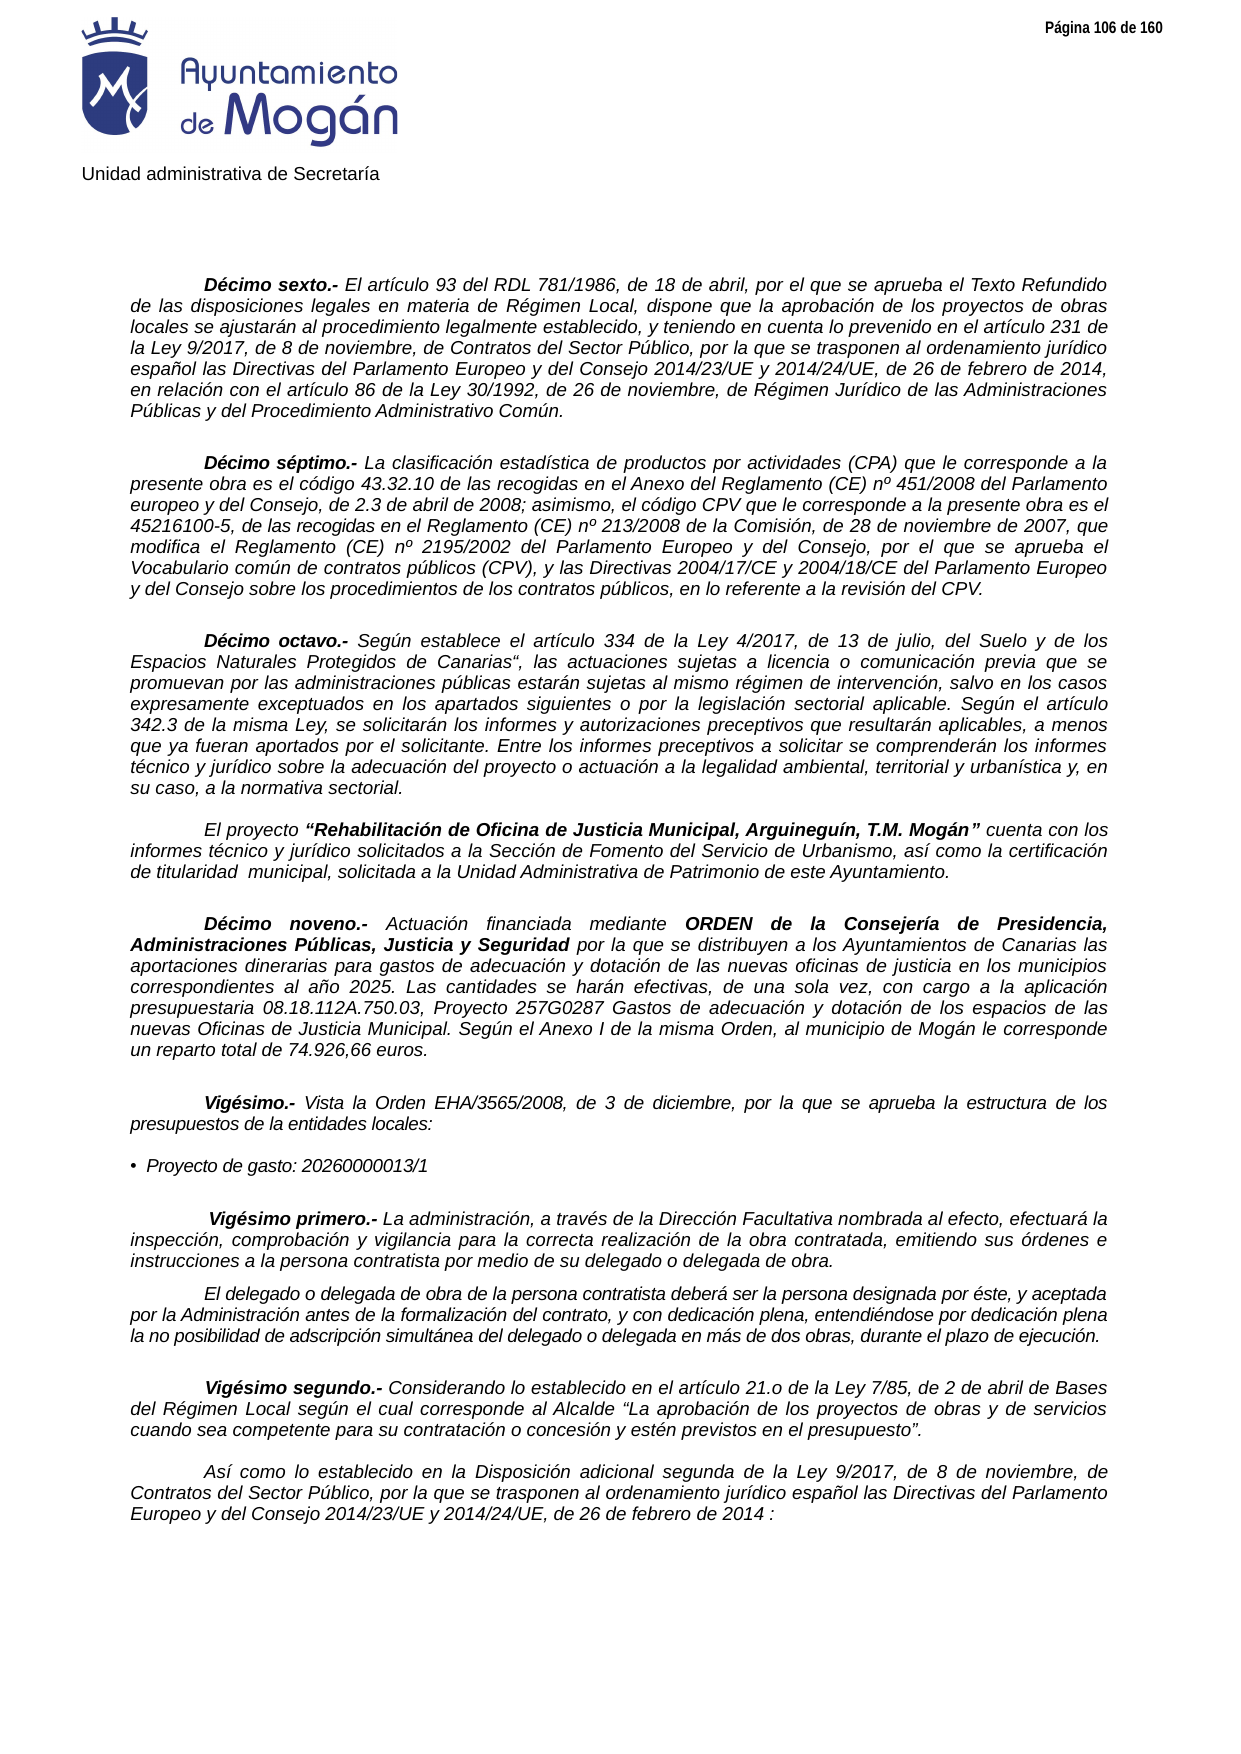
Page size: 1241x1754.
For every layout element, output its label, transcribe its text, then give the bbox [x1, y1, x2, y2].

text Décimo octavo.- Según establece el artículo 334 de la Ley 4/2017, de 13 de julio, del Suelo y de los Espacios Naturales Protegidos de Canarias“, las actuaciones sujetas a licencia o comunicación previa que se promuevan por las administraciones públicas estarán sujetas al mismo régimen de intervención, salvo en los casos expresamente exceptuados en los apartados siguientes o por la legislación sectorial aplicable. Según el artículo 342.3 de la misma Ley, se solicitarán los informes y autorizaciones preceptivos que resultarán aplicables, a menos que ya fueran aportados por el solicitante. Entre los informes preceptivos a solicitar se comprenderán los informes técnico y jurídico sobre la adecuación del proyecto o actuación a la legalidad ambiental, territorial y urbanística y, en su caso, a la normativa sectorial. [130, 631, 1110, 798]
text Décimo sexto.- El artículo 93 del RDL 781/1986, de 18 de abril, por el que se aprueba el Texto Refundido de las disposiciones legales en materia de Régimen Local, dispone que la aprobación de los proyectos de obras locales se ajustarán al procedimiento legalmente establecido, y teniendo en cuenta lo prevenido en el artículo 231 de la Ley 9/2017, de 8 de noviembre, de Contratos del Sector Público, por la que se trasponen al ordenamiento jurídico español las Directivas del Parlamento Europeo y del Consejo 2014/23/UE y 2014/24/UE, de 26 de febrero de 2014, en relación con el artículo 86 de la Ley 30/1992, de 26 de noviembre, de Régimen Jurídico de las Administraciones Públicas y del Procedimiento Administrativo Común. [130, 275, 1110, 421]
list Proyecto de gasto: 20260000013/1 [130, 1155, 1110, 1176]
text Vigésimo primero.- La administración, a través de la Dirección Facultativa nombrada al efecto, efectuará la inspección, comprobación y vigilancia para la correcta realización de la obra contratada, emitiendo sus órdenes e instrucciones a la persona contratista por medio de su delegado o delegada de obra. [130, 1208, 1110, 1271]
text Décimo noveno.- Actuación financiada mediante ORDEN de la Consejería de Presidencia, Administraciones Públicas, Justicia y Seguridad por la que se distribuyen a los Ayuntamientos de Canarias las aportaciones dinerarias para gastos de adecuación y dotación de las nuevas oficinas de justicia en los municipios correspondientes al año 2025. Las cantidades se harán efectivas, de una sola vez, con cargo a la aplicación presupuestaria 08.18.112A.750.03, Proyecto 257G0287 Gastos de adecuación y dotación de los espacios de las nuevas Oficinas de Justicia Municipal. Según el Anexo I de la misma Orden, al municipio de Mogán le corresponde un reparto total de 74.926,66 euros. [130, 913, 1110, 1060]
text Décimo séptimo.- La clasificación estadística de productos por actividades (CPA) que le corresponde a la presente obra es el código 43.32.10 de las recogidas en el Anexo del Reglamento (CE) nº 451/2008 del Parlamento europeo y del Consejo, de 2.3 de abril de 2008; asimismo, el código CPV que le corresponde a la presente obra es el 45216100-5, de las recogidas en el Reglamento (CE) nº 213/2008 de la Comisión, de 28 de noviembre de 2007, que modifica el Reglamento (CE) nº 2195/2002 del Parlamento Europeo y del Consejo, por el que se aprueba el Vocabulario común de contratos públicos (CPV), y las Directivas 2004/17/CE y 2004/18/CE del Parlamento Europeo y del Consejo sobre los procedimientos de los contratos públicos, en lo referente a la revisión del CPV. [130, 453, 1110, 599]
picture [81, 17, 398, 153]
text Así como lo establecido en la Disposición adicional segunda de la Ley 9/2017, de 8 de noviembre, de Contratos del Sector Público, por la que se trasponen al ordenamiento jurídico español las Directivas del Parlamento Europeo y del Consejo 2014/23/UE y 2014/24/UE, de 26 de febrero de 2014 : [130, 1462, 1110, 1524]
text Vigésimo.- Vista la Orden EHA/3565/2008, de 3 de diciembre, por la que se aprueba la estructura de los presupuestos de la entidades locales: [130, 1092, 1110, 1134]
text El proyecto “Rehabilitación de Oficina de Justicia Municipal, Arguineguín, T.M. Mogán” cuenta con los informes técnico y jurídico solicitados a la Sección de Fomento del Servicio de Urbanismo, así como la certificación de titularidad municipal, solicitada a la Unidad Administrativa de Patrimonio de este Ayuntamiento. [130, 819, 1110, 882]
text Vigésimo segundo.- Considerando lo establecido en el artículo 21.o de la Ley 7/85, de 2 de abril de Bases del Régimen Local según el cual corresponde al Alcalde “La aprobación de los proyectos de obras y de servicios cuando sea competente para su contratación o concesión y estén previstos en el presupuesto”. [130, 1378, 1110, 1441]
text El delegado o delegada de obra de la persona contratista deberá ser la persona designada por éste, y aceptada por la Administración antes de la formalización del contrato, y con dedicación plena, entendiéndose por dedicación plena la no posibilidad de adscripción simultánea del delegado o delegada en más de dos obras, durante el plazo de ejecución. [130, 1284, 1110, 1346]
